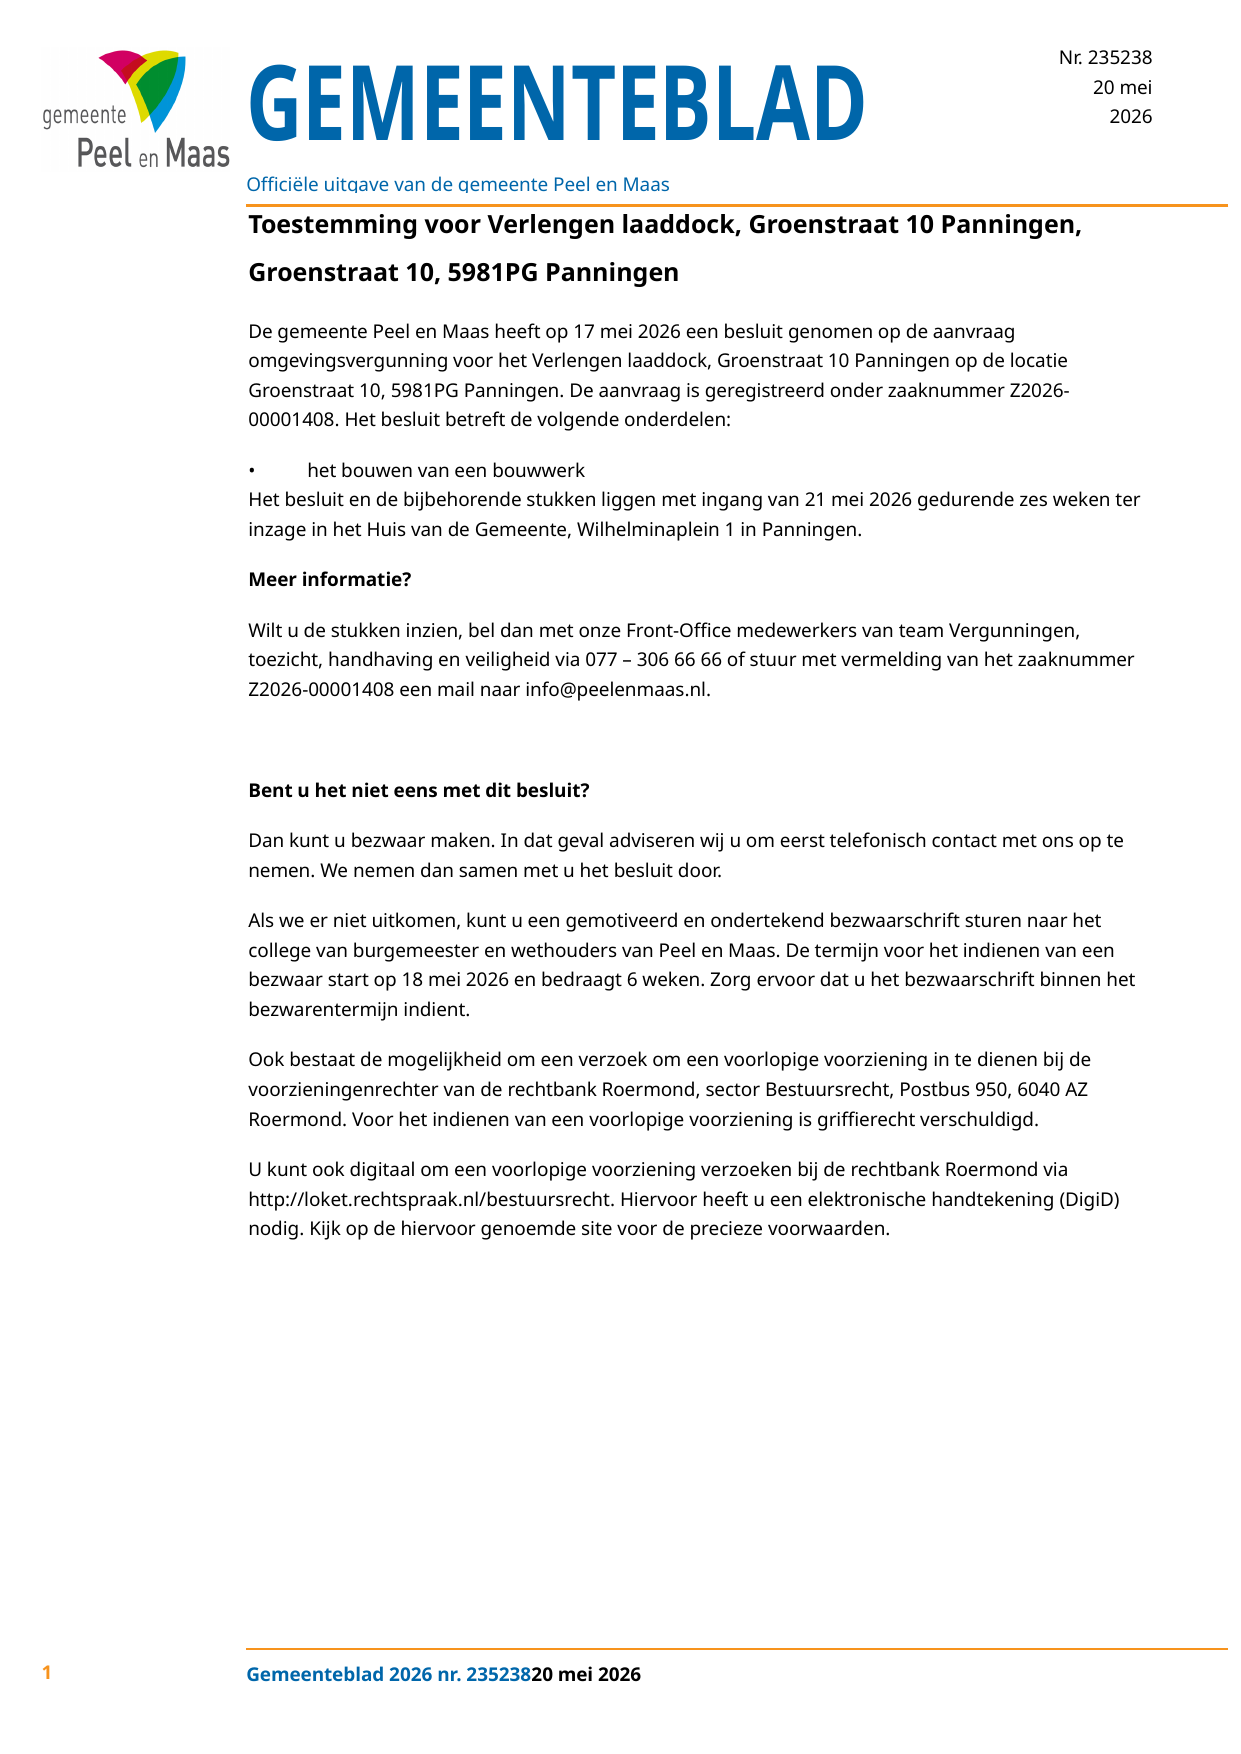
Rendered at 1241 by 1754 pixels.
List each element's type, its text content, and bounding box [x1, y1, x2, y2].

picture [41, 47, 231, 172]
text U kunt ook digitaal om een voorlopige voorziening verzoeken bij de rechtbank Roermond via http://loket.rechtspraak.nl/bestuursrecht. Hiervoor heeft u een elektronische handtekening (DigiD) nodig. Kijk op de hiervoor genoemde site voor de precieze voorwaarden. [248, 1156, 1152, 1241]
text Bent u het niet eens met dit besluit? [248, 777, 1152, 803]
text Het besluit en de bijbehorende stukken liggen met ingang van 21 mei 2026 gedurende zes weken ter inzage in het Huis van de Gemeente, Wilhelminaplein 1 in Panningen. [248, 487, 1152, 542]
list het bouwen van een bouwwerk [248, 457, 1152, 483]
text Ook bestaat de mogelijkheid om een verzoek om een voorlopige voorziening in te dienen bij de voorzieningenrechter van de rechtbank Roermond, sector Bestuursrecht, Postbus 950, 6040 AZ Roermond. Voor het indienen van een voorlopige voorziening is griffierecht verschuldigd. [248, 1047, 1152, 1132]
text Dan kunt u bezwaar maken. In dat geval adviseren wij u om eerst telefonisch contact met ons op te nemen. We nemen dan samen met u het besluit door. [248, 827, 1152, 883]
text Als we er niet uitkomen, kunt u een gemotiveerd en ondertekend bezwaarschrift sturen naar het college van burgemeester en wethouders van Peel en Maas. De termijn voor het indienen van een bezwaar start op 18 mei 2026 en bedraagt 6 weken. Zorg ervoor dat u het bezwaarschrift binnen het bezwarentermijn indient. [248, 907, 1152, 1022]
text Wilt u de stukken inzien, bel dan met onze Front-Office medewerkers van team Vergunningen, toezicht, handhaving en veiligheid via 077 – 306 66 66 of stuur met vermelding van het zaaknummer Z2026-00001408 een mail naar info@peelenmaas.nl. [248, 617, 1152, 702]
text Toestemming voor Verlengen laaddock, Groenstraat 10 Panningen, Groenstraat 10, 5981PG Panningen [248, 207, 1152, 288]
text De gemeente Peel en Maas heeft op 17 mei 2026 een besluit genomen op de aanvraag omgevingsvergunning voor het Verlengen laaddock, Groenstraat 10 Panningen op de locatie Groenstraat 10, 5981PG Panningen. De aanvraag is geregistreerd onder zaaknummer Z2026-00001408. Het besluit betreft de volgende onderdelen: [248, 318, 1152, 432]
text Meer informatie? [248, 567, 1152, 592]
